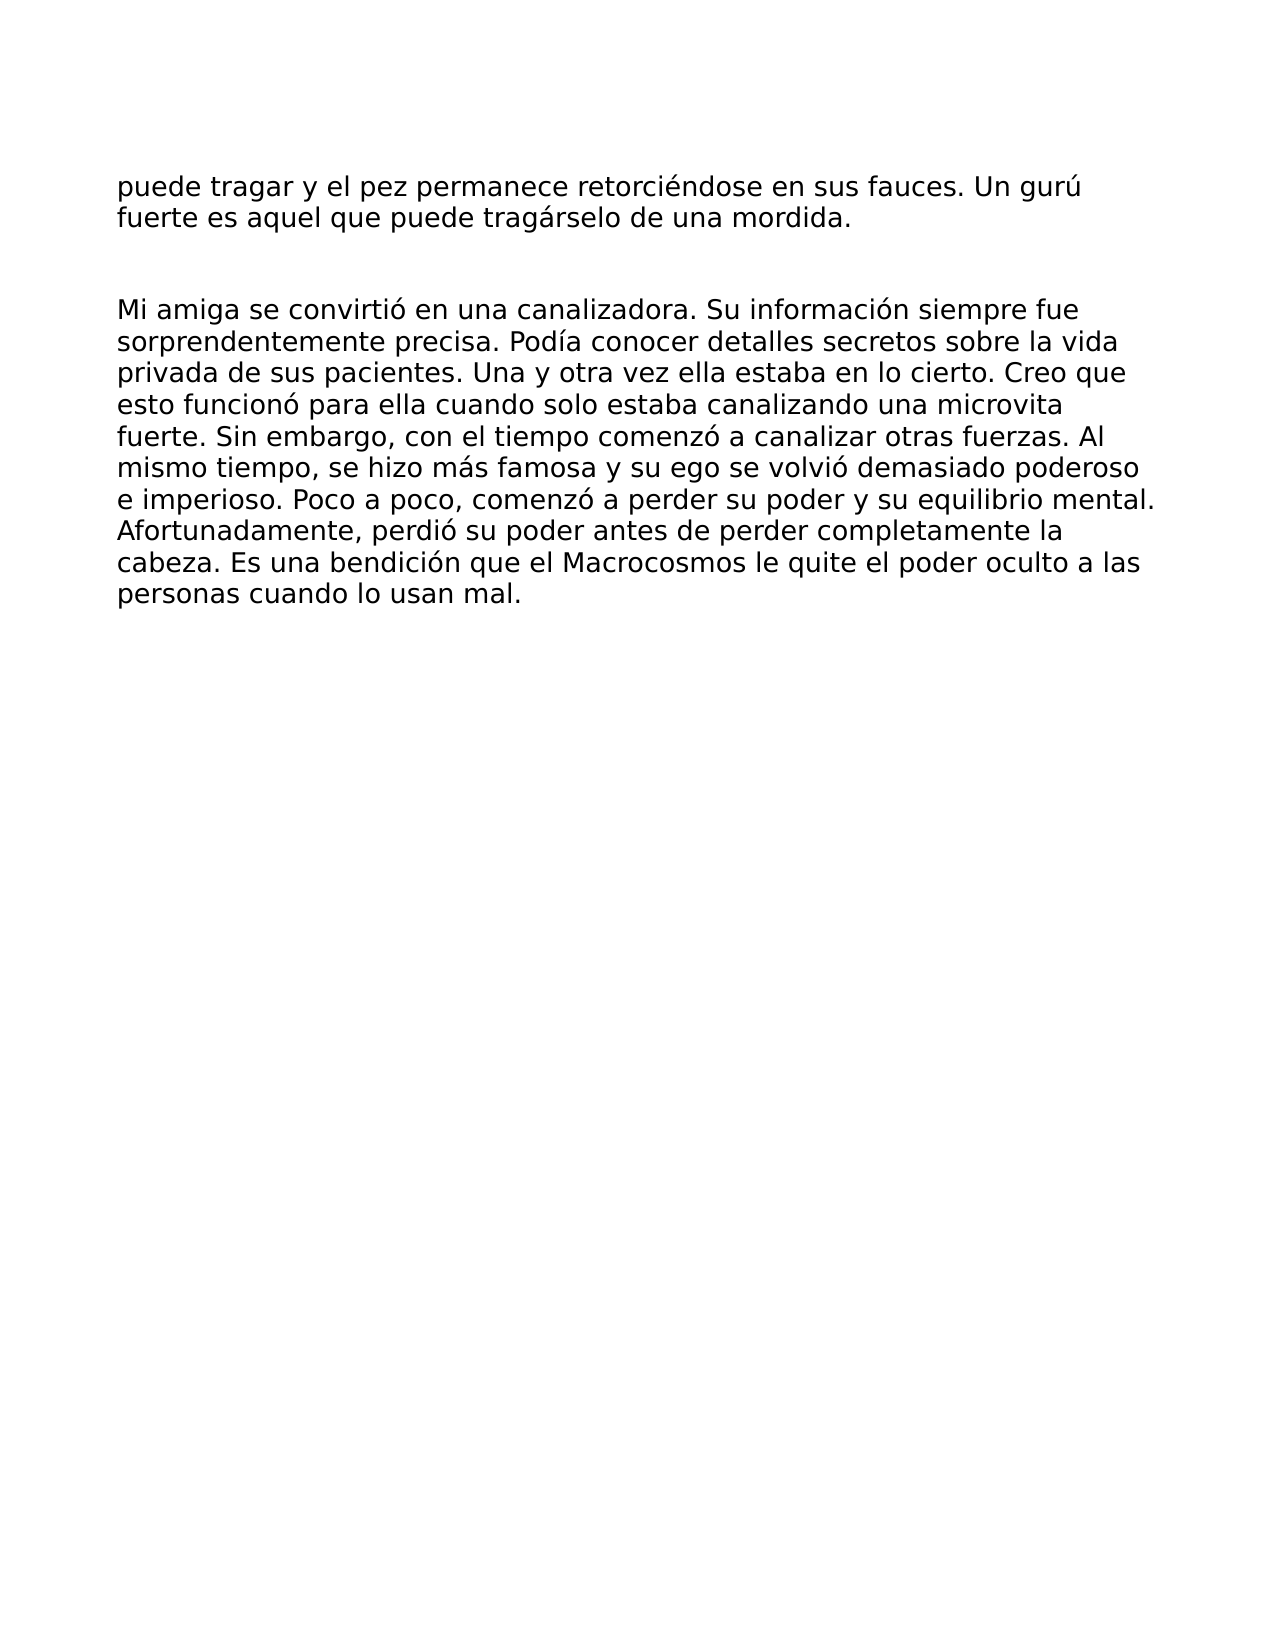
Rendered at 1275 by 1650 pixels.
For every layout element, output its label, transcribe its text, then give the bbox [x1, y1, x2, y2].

text Mi amiga se convirtió en una canalizadora. Su información siempre fue sorprendentemente precisa. Podía conocer detalles secretos sobre la vida privada de sus pacientes. Una y otra vez ella estaba en lo cierto. Creo que esto funcionó para ella cuando solo estaba canalizando una microvita fuerte. Sin embargo, con el tiempo comenzó a canalizar otras fuerzas. Al mismo tiempo, se hizo más famosa y su ego se volvió demasiado poderoso e imperioso. Poco a poco, comenzó a perder su poder y su equilibrio mental. Afortunadamente, perdió su poder antes de perder completamente la cabeza. Es una bendición que el Macrocosmos le quite el poder oculto a las personas cuando lo usan mal. [117, 295, 1158, 610]
text puede tragar y el pez permanece retorciéndose en sus fauces. Un gurú fuerte es aquel que puede tragárselo de una mordida. [117, 171, 1158, 234]
